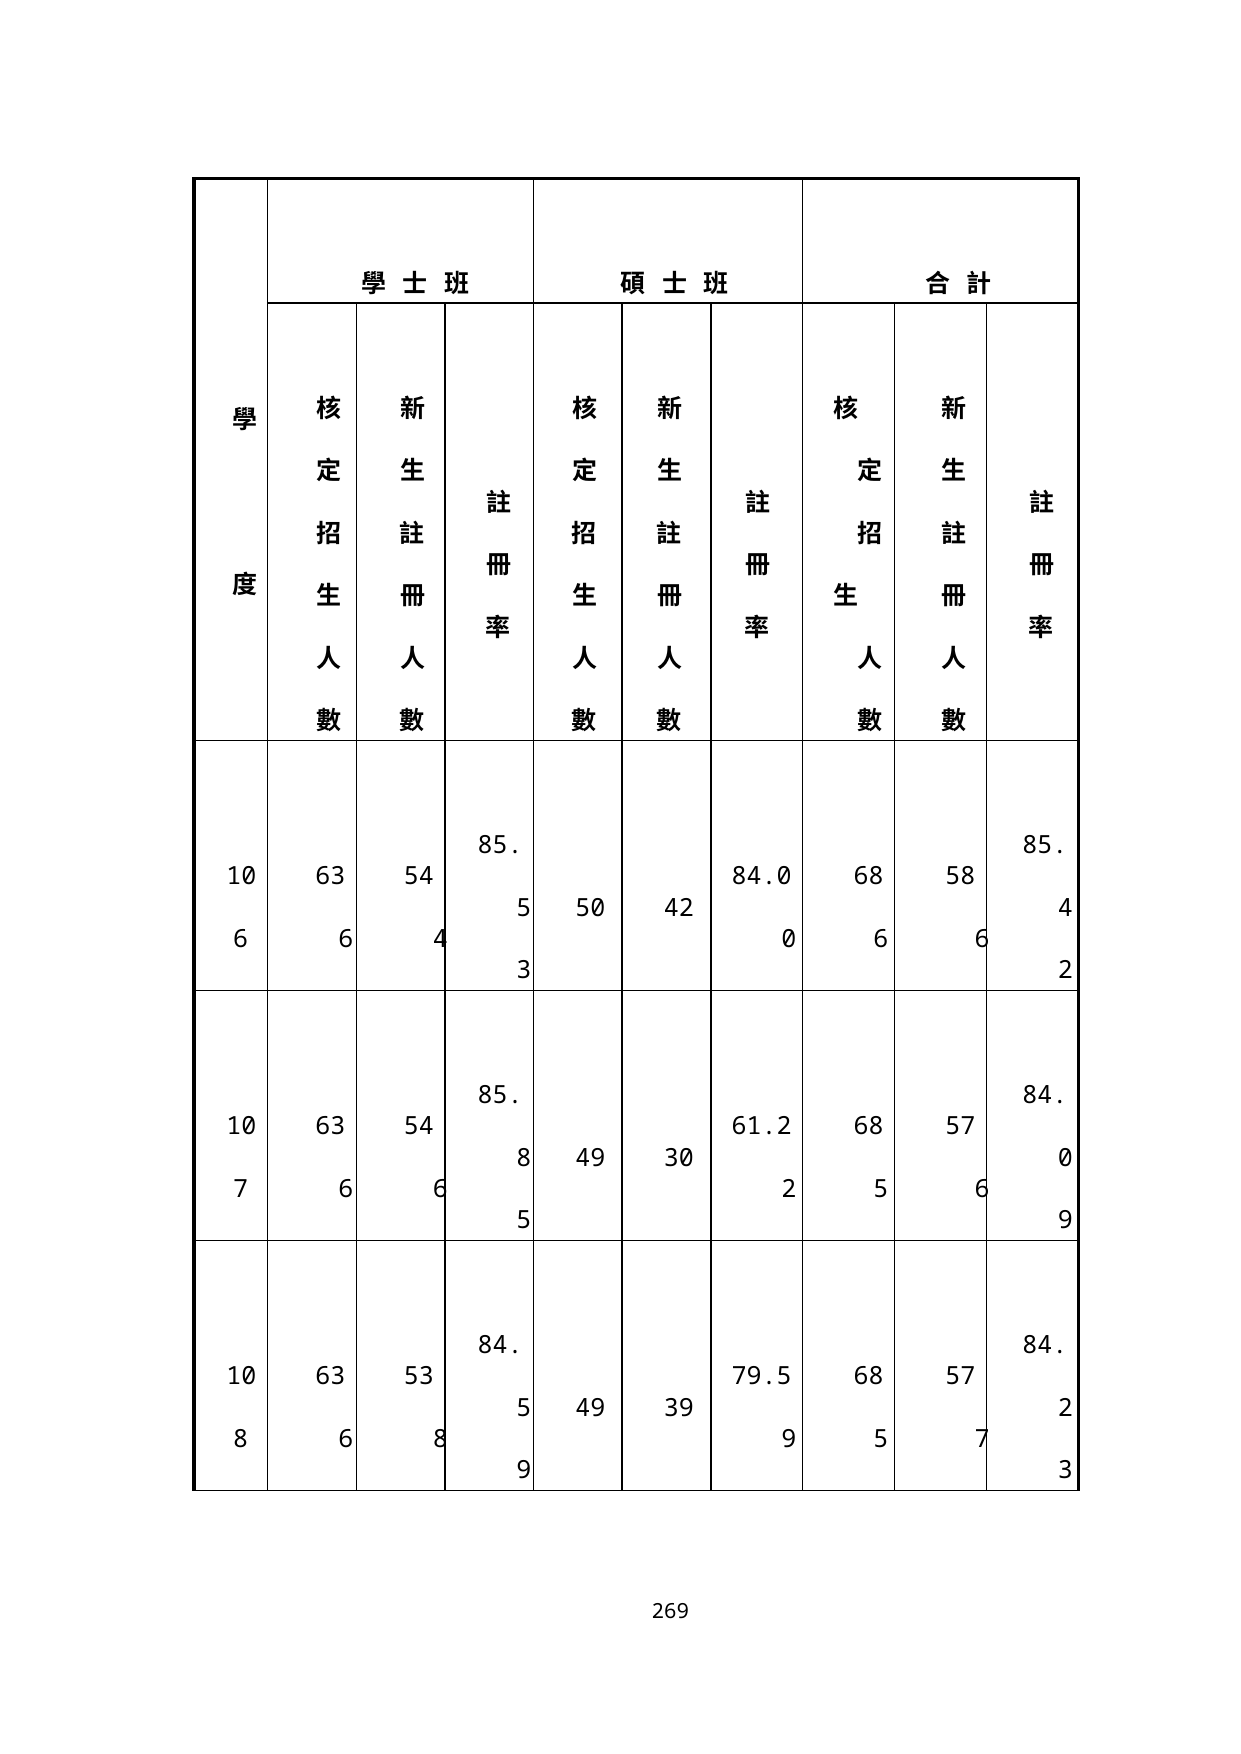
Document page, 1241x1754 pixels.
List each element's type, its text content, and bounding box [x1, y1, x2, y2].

table_cell 新生註 冊人數 [895, 304, 986, 740]
table_cell 61.22 [712, 991, 802, 1240]
table_cell 39 [623, 1241, 710, 1490]
table_cell 546 [357, 991, 444, 1240]
table_cell 84.59 [446, 1241, 533, 1490]
table_cell 註冊率 [712, 304, 802, 740]
table_cell 50 [534, 741, 621, 990]
table_cell 核定招 生人數 [268, 304, 356, 740]
table_cell 636 [268, 1241, 356, 1490]
table_cell 79.59 [712, 1241, 802, 1490]
table_cell 42 [623, 741, 710, 990]
table_cell 49 [534, 991, 621, 1240]
table_cell 85.85 [446, 991, 533, 1240]
table_cell 106 [196, 741, 267, 990]
table_cell 577 [895, 1241, 986, 1490]
table_cell 586 [895, 741, 986, 990]
table_cell 685 [803, 1241, 894, 1490]
table_header 碩士班 [534, 180, 802, 302]
table_cell 108 [196, 1241, 267, 1490]
table_cell 49 [534, 1241, 621, 1490]
table_header 學士班 [268, 180, 533, 302]
table_cell 636 [268, 741, 356, 990]
table_cell 544 [357, 741, 444, 990]
table_cell 686 [803, 741, 894, 990]
table_cell 84.09 [987, 991, 1077, 1240]
table_cell 註冊率 [987, 304, 1077, 740]
table_cell 核定招 生人數 [534, 304, 621, 740]
table_cell 576 [895, 991, 986, 1240]
table_cell 636 [268, 991, 356, 1240]
table_header 學年 度 [196, 180, 267, 740]
table_cell 84.23 [987, 1241, 1077, 1490]
table_cell 30 [623, 991, 710, 1240]
table_cell 84.00 [712, 741, 802, 990]
table_header 合計 [803, 180, 1077, 302]
table_cell 核定招 生人數 [803, 304, 894, 740]
table_cell 新生註 冊人數 [357, 304, 444, 740]
table_cell 新生註 冊人數 [623, 304, 710, 740]
table_cell 註冊率 [446, 304, 533, 740]
table_cell 85.42 [987, 741, 1077, 990]
table_cell 85.53 [446, 741, 533, 990]
table_cell 107 [196, 991, 267, 1240]
table_cell 685 [803, 991, 894, 1240]
table_cell 538 [357, 1241, 444, 1490]
